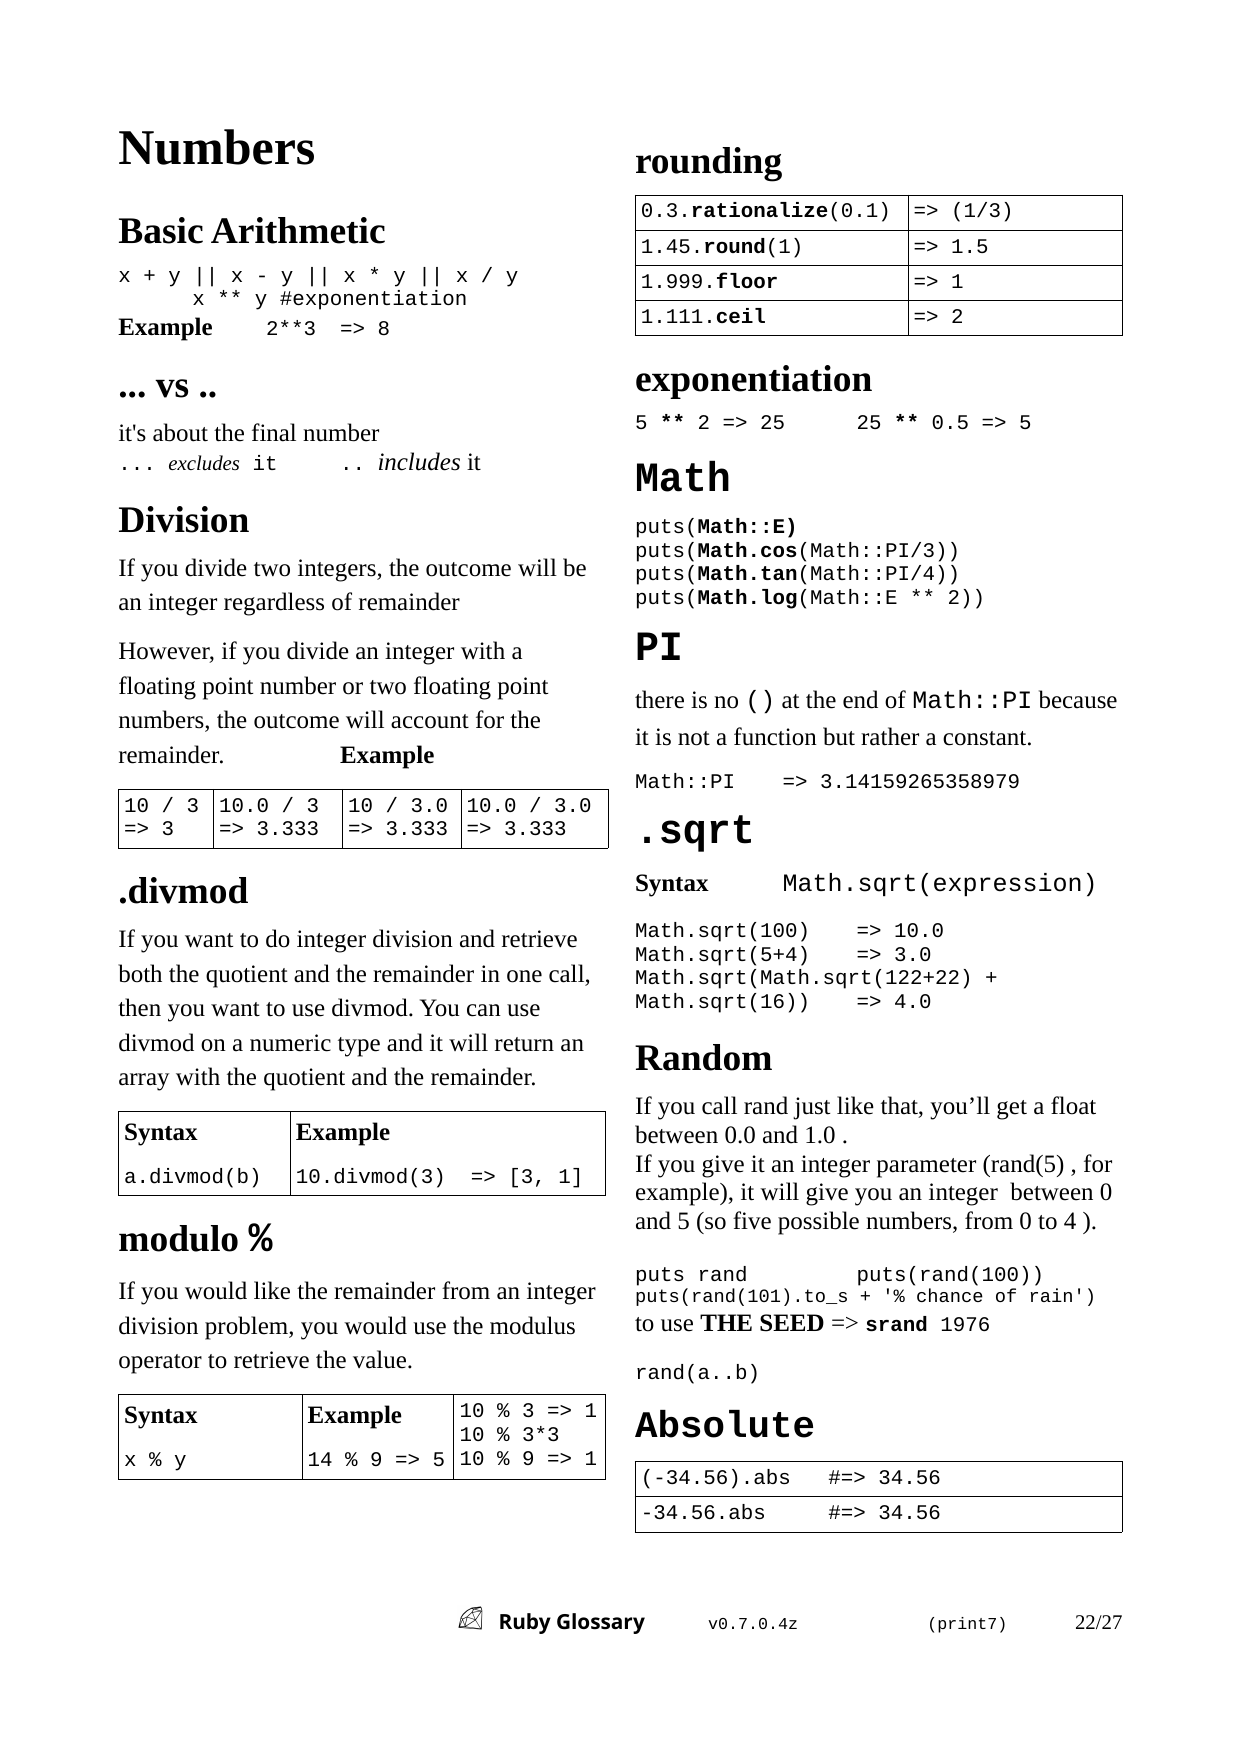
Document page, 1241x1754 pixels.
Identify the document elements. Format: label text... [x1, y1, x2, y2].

text If you want to do integer division and retrieve both the quotient and the remainder in one call, then you want to use divmod. You can use divmod on a numeric type and it will return an array with the quotient and the remainder. [118, 924, 605, 1091]
text However, if you divide an integer with a floating point number or two floating point numbers, the outcome will account for the remainder. Example [118, 636, 605, 768]
subtitle exponentiation [635, 356, 1122, 399]
text x + y || x - y || x * y || x / y [118, 264, 605, 288]
table_cell 1.111.ceil [636, 301, 908, 335]
subtitle Random [635, 1036, 1122, 1079]
text puts(Math.tan(Math::PI/4)) [635, 563, 1122, 587]
table_cell => 1 [909, 266, 1122, 300]
subtitle modulo % [118, 1216, 605, 1264]
table_header Example 10.divmod(3) => [3, 1] [291, 1112, 605, 1195]
text puts(Math.log(Math::E ** 2)) [635, 587, 1122, 611]
table_header 0.3.rationalize(0.1) [636, 196, 908, 230]
table_cell => 2 [909, 301, 1122, 335]
table_header 10.0 / 3 => 3.333 [214, 790, 342, 848]
subtitle ... vs .. [118, 362, 605, 405]
subtitle Basic Arithmetic [118, 209, 605, 252]
table_cell -34.56.abs #=> 34.56 [636, 1497, 1122, 1532]
table_header (-34.56).abs #=> 34.56 [636, 1462, 1122, 1496]
subtitle Division [118, 497, 605, 540]
table_cell => 1.5 [909, 231, 1122, 265]
text puts rand puts(rand(100)) [635, 1264, 1122, 1287]
text there is no () at the end of Math::PI because it is not a function but rather a constant. [635, 685, 1122, 750]
subtitle Math [635, 456, 1122, 504]
subtitle .divmod [118, 868, 605, 912]
table_header => (1/3) [909, 196, 1122, 230]
table_header 10 / 3.0 => 3.333 [343, 790, 461, 848]
table_header 10 / 3 => 3 [119, 790, 213, 848]
text Example 2**3 => 8 [118, 312, 605, 341]
text ... excludes it .. includes it [118, 447, 605, 476]
text If you would like the remainder from an integer division problem, you would use the modulus operator to retrieve the value. [118, 1276, 605, 1374]
text Math::PI => 3.14159265358979 [635, 771, 1122, 794]
picture [456, 1605, 483, 1630]
text If you call rand just like that, you’ll get a float between 0.0 and 1.0 . [635, 1091, 1122, 1149]
table_header Example 14 % 9 => 5 [303, 1395, 453, 1479]
text If you give it an integer parameter (rand(5) , for example), it will give you an integer between 0 and 5 (so five possible numbers, from 0 to 4 ). [635, 1149, 1122, 1235]
subtitle Absolute [635, 1406, 1122, 1449]
text rand(a..b) [635, 1362, 1122, 1385]
text puts(Math::E) [635, 516, 1122, 540]
text x ** y #exponentiation [118, 288, 605, 312]
text Math.sqrt(100) => 10.0 [635, 920, 1122, 944]
table_cell 1.45.round(1) [636, 231, 908, 265]
table_cell 1.999.floor [636, 266, 908, 300]
text puts(Math.cos(Math::PI/3)) [635, 540, 1122, 563]
text it's about the final number [118, 418, 605, 447]
text puts(rand(101).to_s + '% chance of rain') [635, 1287, 1122, 1308]
text Math.sqrt(Math.sqrt(122+22) + Math.sqrt(16)) => 4.0 [635, 967, 1122, 1015]
subtitle Numbers [118, 118, 605, 176]
table_header Syntax x % y [119, 1395, 302, 1479]
text Math.sqrt(5+4) => 3.0 [635, 944, 1122, 967]
subtitle .sqrt [635, 809, 1122, 856]
subtitle rounding [635, 139, 1122, 182]
table_header Syntax a.divmod(b) [119, 1112, 290, 1195]
text 5 ** 2 => 25 25 ** 0.5 => 5 [635, 412, 1122, 436]
table_header 10.0 / 3.0 => 3.333 [462, 790, 608, 848]
text to use THE SEED => srand 1976 [635, 1308, 1122, 1338]
text Syntax Math.sqrt(expression) [635, 868, 1122, 899]
table_header 10 % 3 => 1 10 % 3*3 10 % 9 => 1 [454, 1395, 605, 1479]
subtitle PI [635, 625, 1122, 672]
text If you divide two integers, the outcome will be an integer regardless of remainder [118, 553, 605, 616]
